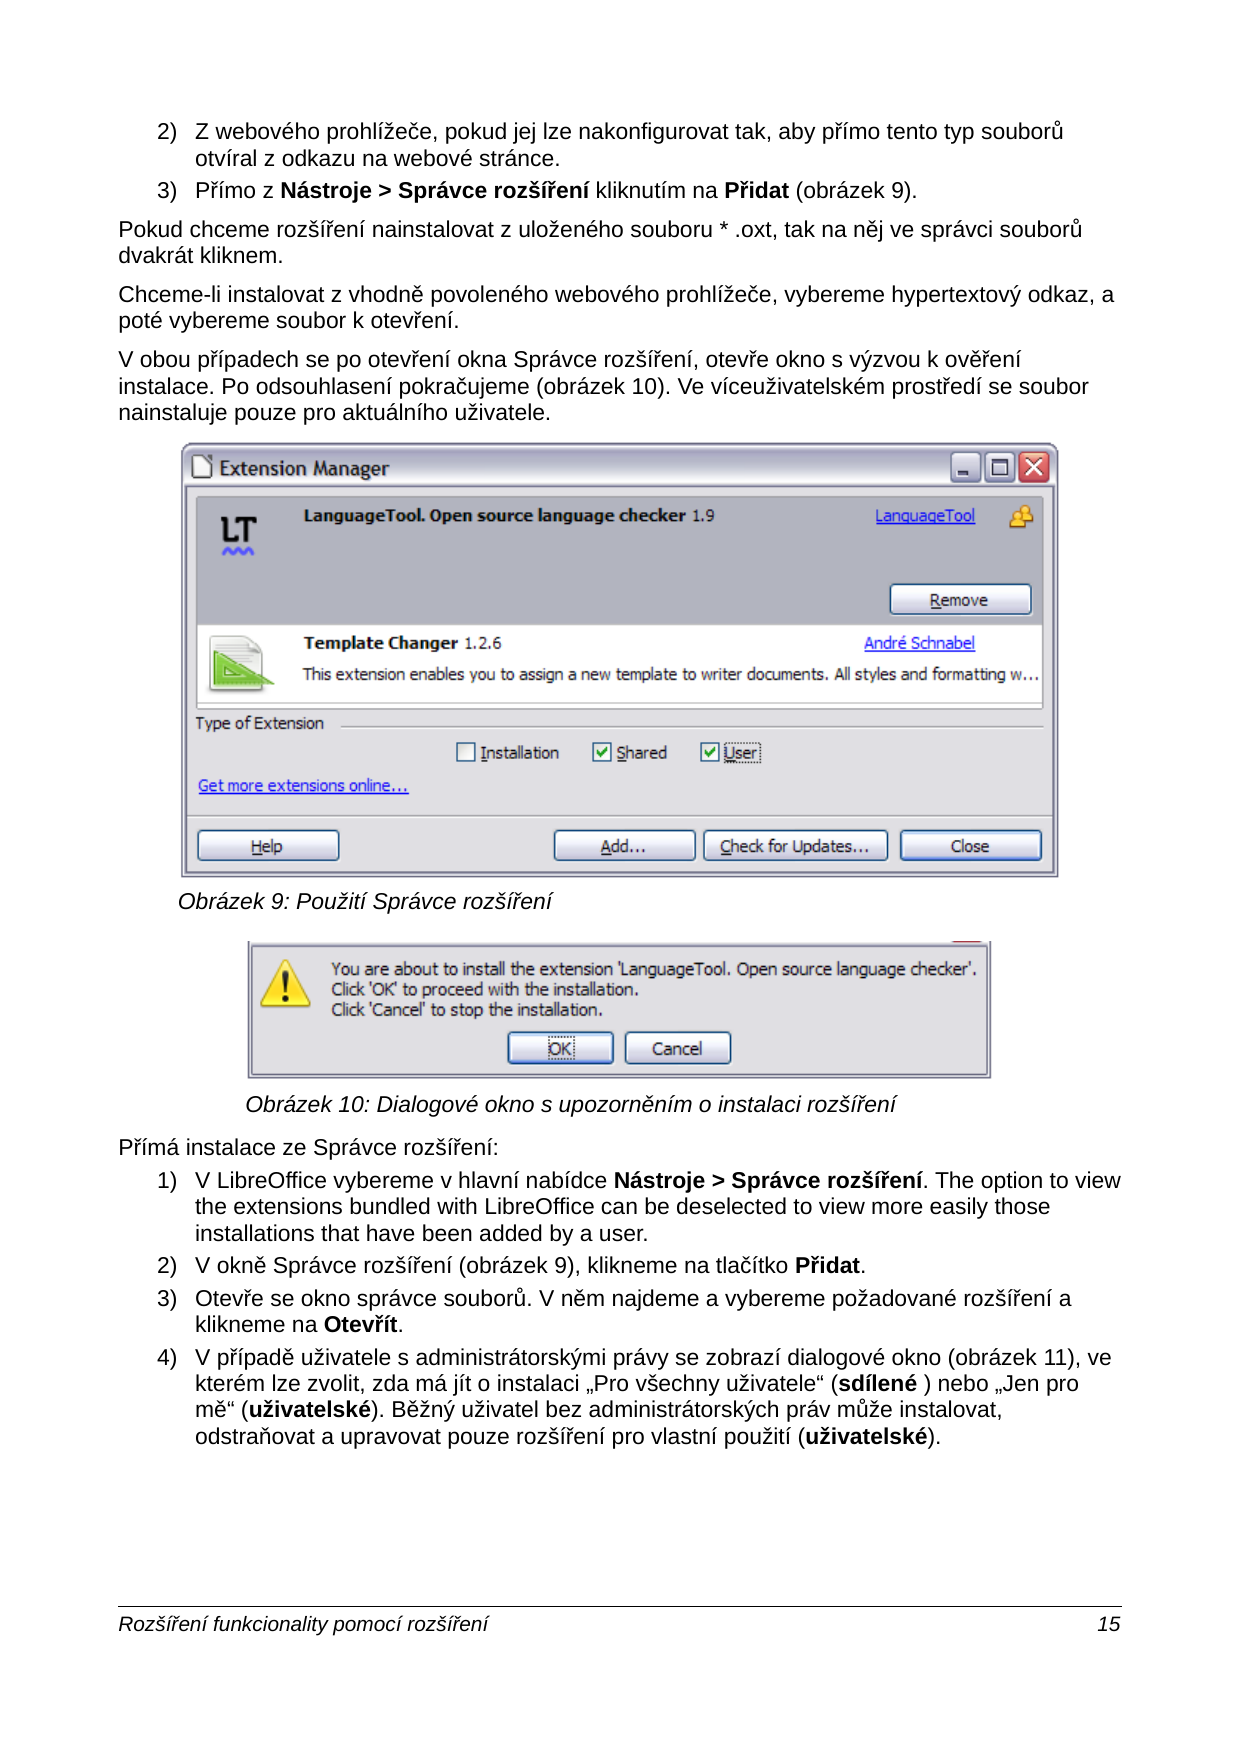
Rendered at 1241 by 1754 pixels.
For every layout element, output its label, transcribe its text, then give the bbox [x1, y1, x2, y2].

list Přímo z Nástroje > Správce rozšíření kliknutím na Přidat (obrázek 9). [177, 177, 1122, 203]
list V okně Správce rozšíření (obrázek 9), klikneme na tlačítko Přidat. [177, 1252, 1122, 1278]
text Pokud chceme rozšíření nainstalovat z uloženého souboru * .oxt, tak na něj ve správci souborů dvakrát kliknem. [118, 216, 1122, 269]
list Přímá instalace ze Správce rozšíření: [118, 1134, 1122, 1160]
list Otevře se okno správce souborů. V něm najdeme a vybereme požadované rozšíření a klikneme na Otevřít. [177, 1285, 1122, 1337]
list V LibreOffice vybereme v hlavní nabídce Nástroje > Správce rozšíření. The option to view the extensions bundled with LibreOffice can be deselected to view more easily those installations that have been added by a user. [177, 1167, 1122, 1246]
text Obrázek 9 : Použití Správce rozšíření [178, 888, 1063, 914]
text V obou případech se po otevření okna Správce rozšíření, otevře okno s výzvou k ověření instalace. Po odsouhlasení pokračujeme (obrázek 10). Ve víceuživatelském prostředí se soubor nainstaluje pouze pro aktuálního uživatele. [118, 346, 1122, 425]
list Z webového prohlížeče, pokud jej lze nakonfigurovat tak, aby přímo tento typ souborů otvíral z odkazu na webové stránce. [177, 118, 1122, 171]
list V případě uživatele s administrátorskými právy se zobrazí dialogové okno (obrázek 11), ve kterém lze zvolit, zda má jít o instalaci „Pro všechny uživatele“ (sdílené ) nebo „Jen pro mě“ (uživatelské). Běžný uživatel bez administrátorských práv může instalovat, odstraňovat a upravovat pouze rozšíření pro vlastní použití (uživatelské). [177, 1344, 1122, 1449]
picture [177, 437, 1063, 882]
picture [245, 941, 995, 1085]
text Obrázek 10 : Dialogové okno s upozorněním o instalaci rozšíření [245, 1091, 995, 1118]
text Chceme-li instalovat z vhodně povoleného webového prohlížeče, vybereme hypertextový odkaz, a poté vybereme soubor k otevření. [118, 281, 1122, 334]
